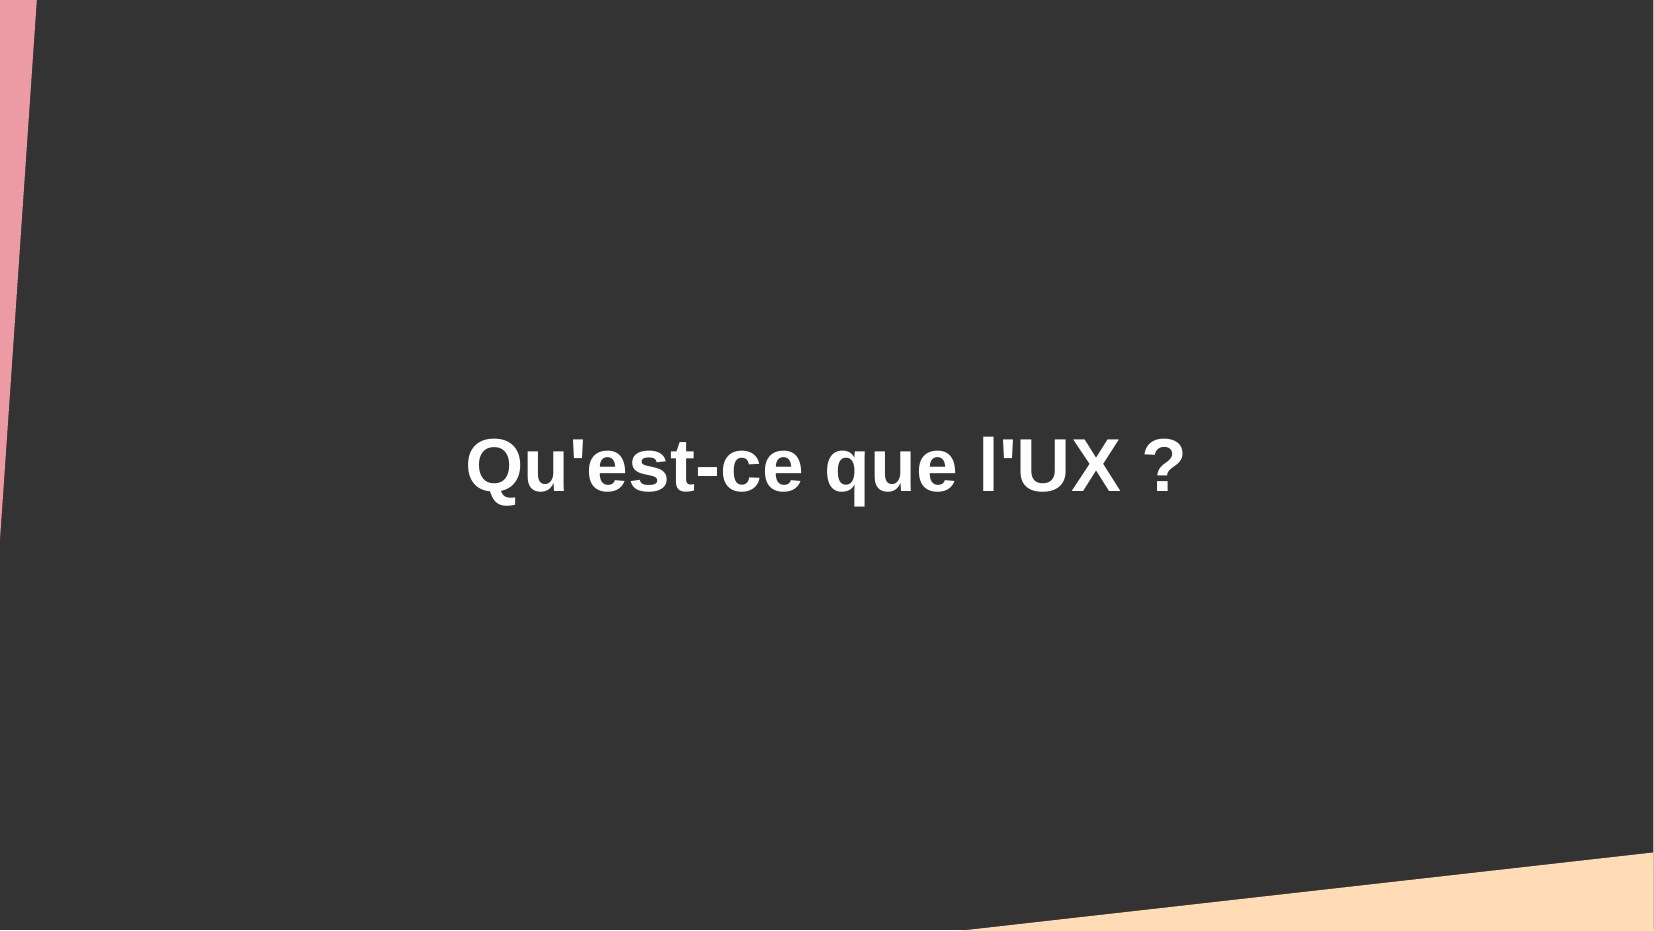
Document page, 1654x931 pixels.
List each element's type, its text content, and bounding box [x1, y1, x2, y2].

text_box [957, 852, 1654, 931]
title Qu'est-ce que l'UX ? [19, 423, 1635, 508]
text_box [0, 0, 37, 540]
